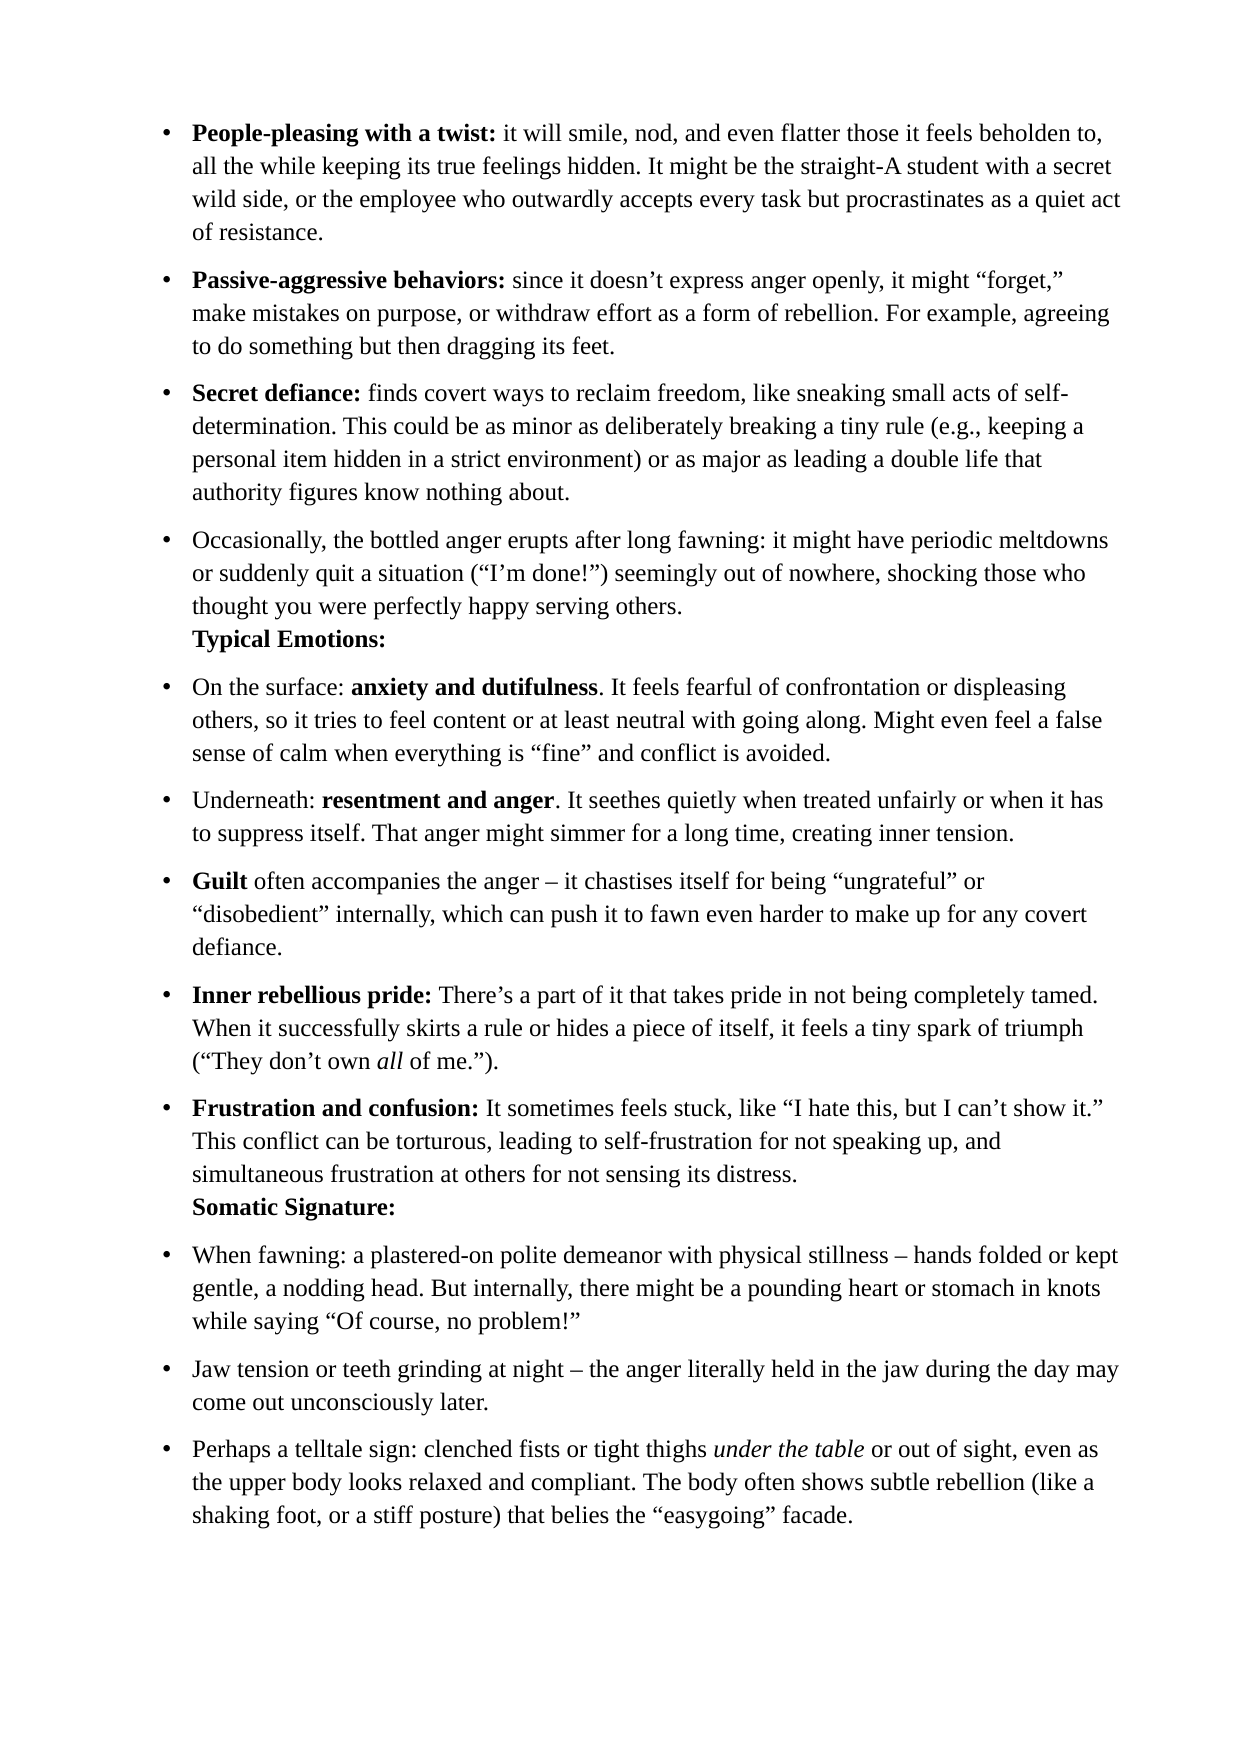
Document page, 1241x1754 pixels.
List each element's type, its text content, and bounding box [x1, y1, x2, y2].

list Guilt often accompanies the anger – it chastises itself for being “ungrateful” or “disobedient” internally, which can push it to fawn even harder to make up for any covert defiance. [162, 866, 1122, 961]
list Inner rebellious pride: There’s a part of it that takes pride in not being completely tamed. When it successfully skirts a rule or hides a piece of itself, it feels a tiny spark of triumph (“They don’t own all of me.”). [162, 980, 1122, 1074]
list Frustration and confusion: It sometimes feels stuck, like “I hate this, but I can’t show it.” This conflict can be torturous, leading to self-frustration for not speaking up, and simultaneous frustration at others for not sensing its distress. Somatic Signature: [162, 1093, 1122, 1221]
list Perhaps a telltale sign: clenched fists or tight thighs under the table or out of sight, even as the upper body looks relaxed and compliant. The body often shows subtle rebellion (like a shaking foot, or a stiff posture) that belies the “easygoing” facade. [162, 1434, 1122, 1529]
list When fawning: a plastered-on polite demeanor with physical stillness – hands folded or kept gentle, a nodding head. But internally, there might be a pounding heart or stomach in knots while saying “Of course, no problem!” [162, 1240, 1122, 1335]
list People-pleasing with a twist: it will smile, nod, and even flatter those it feels beholden to, all the while keeping its true feelings hidden. It might be the straight-A student with a secret wild side, or the employee who outwardly accepts every task but procrastinates as a quiet act of resistance. [162, 118, 1122, 246]
list Occasionally, the bottled anger erupts after long fawning: it might have periodic meltdowns or suddenly quit a situation (“I’m done!”) seemingly out of nowhere, shocking those who thought you were perfectly happy serving others. Typical Emotions: [162, 525, 1122, 653]
list Jaw tension or teeth grinding at night – the anger literally held in the jaw during the day may come out unconsciously later. [162, 1354, 1122, 1415]
list Underneath: resentment and anger. It seethes quietly when treated unfairly or when it has to suppress itself. That anger might simmer for a long time, creating inner tension. [162, 785, 1122, 847]
list On the surface: anxiety and dutifulness. It feels fearful of confrontation or displeasing others, so it tries to feel content or at least neutral with going along. Might even feel a false sense of calm when everything is “fine” and conflict is avoided. [162, 672, 1122, 767]
list Secret defiance: finds covert ways to reclaim freedom, like sneaking small acts of self-determination. This could be as minor as deliberately breaking a tiny rule (e.g., keeping a personal item hidden in a strict environment) or as major as leading a double life that authority figures know nothing about. [162, 378, 1122, 506]
list Passive-aggressive behaviors: since it doesn’t express anger openly, it might “forget,” make mistakes on purpose, or withdraw effort as a form of rebellion. For example, agreeing to do something but then dragging its feet. [162, 265, 1122, 359]
